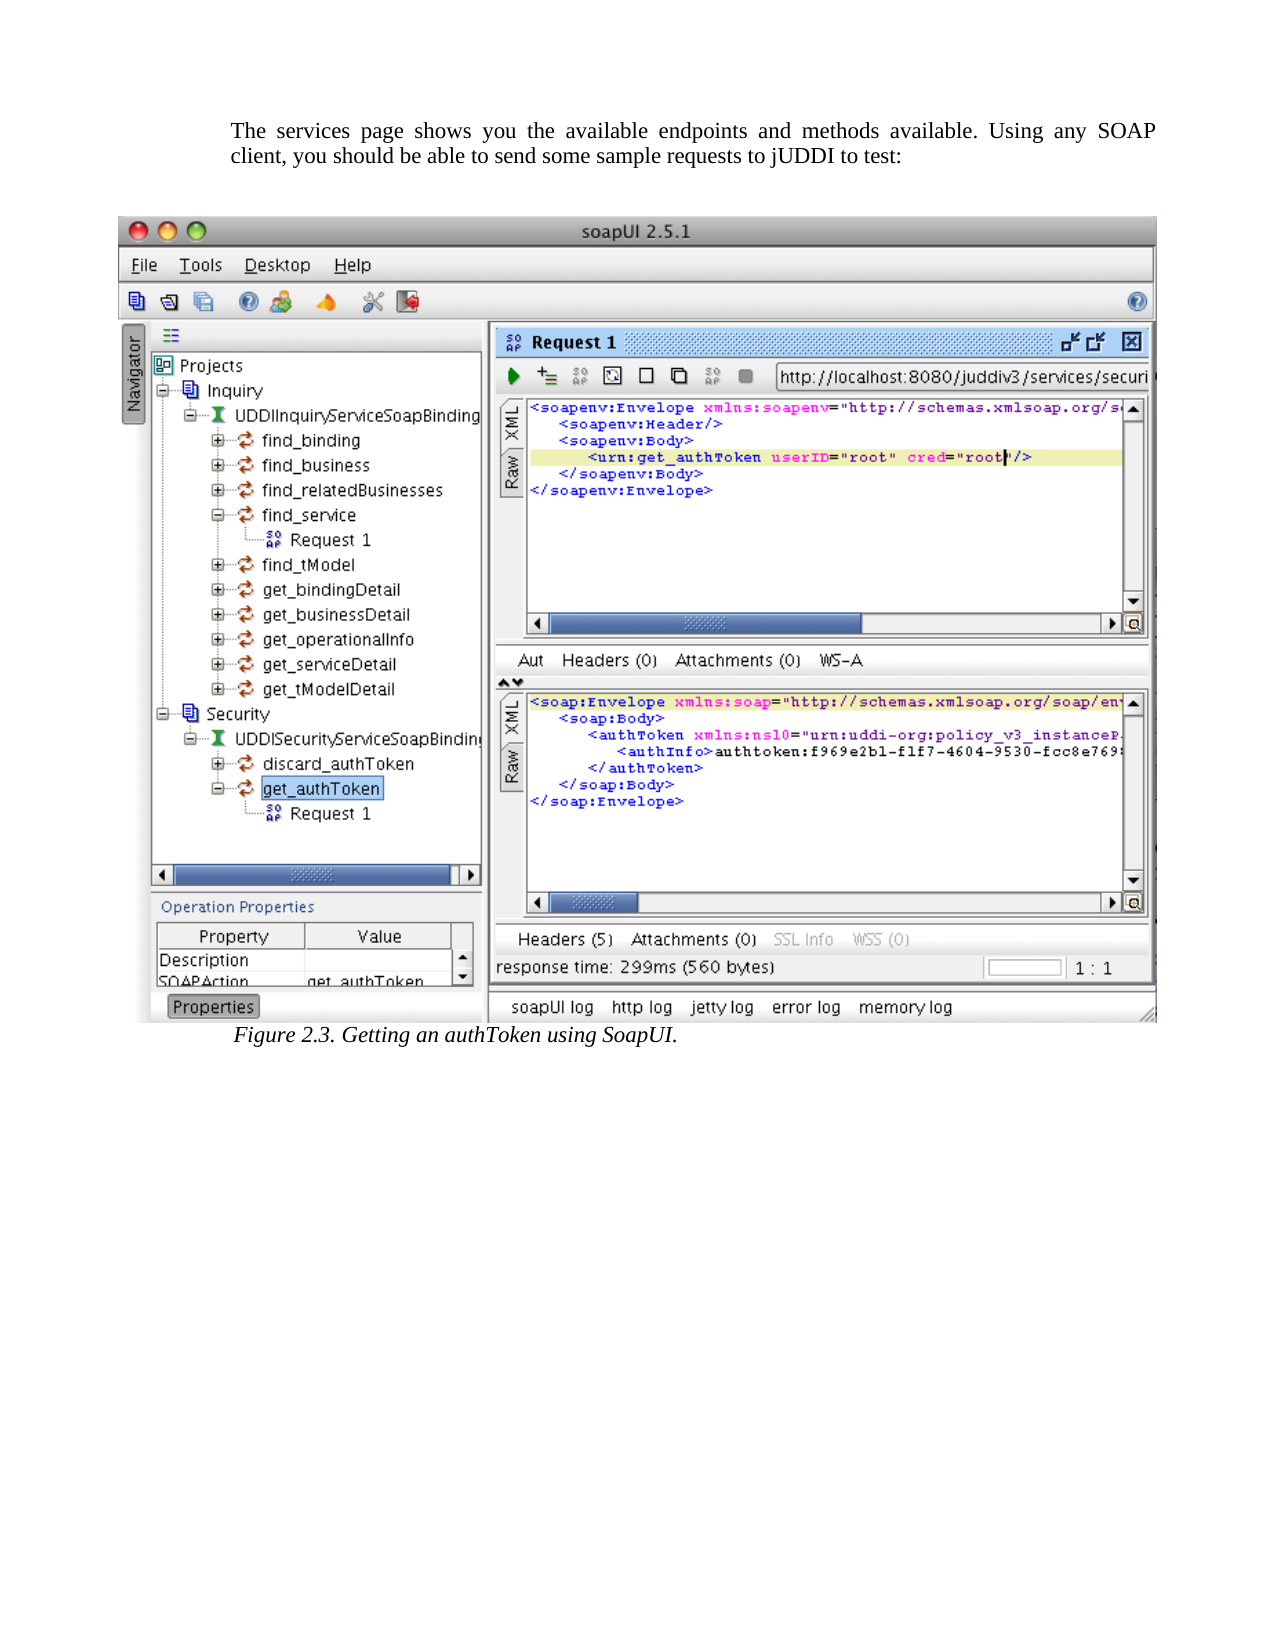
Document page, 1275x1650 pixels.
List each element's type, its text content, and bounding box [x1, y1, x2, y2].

text Figure 2.3. Getting an authToken using SoapUI. [233, 1023, 1157, 1048]
text The services page shows you the available endpoints and methods available. Using any SOAP client, you should be able to send some sample requests to jUDDI to test: [230, 118, 1157, 169]
picture [118, 216, 1157, 1023]
